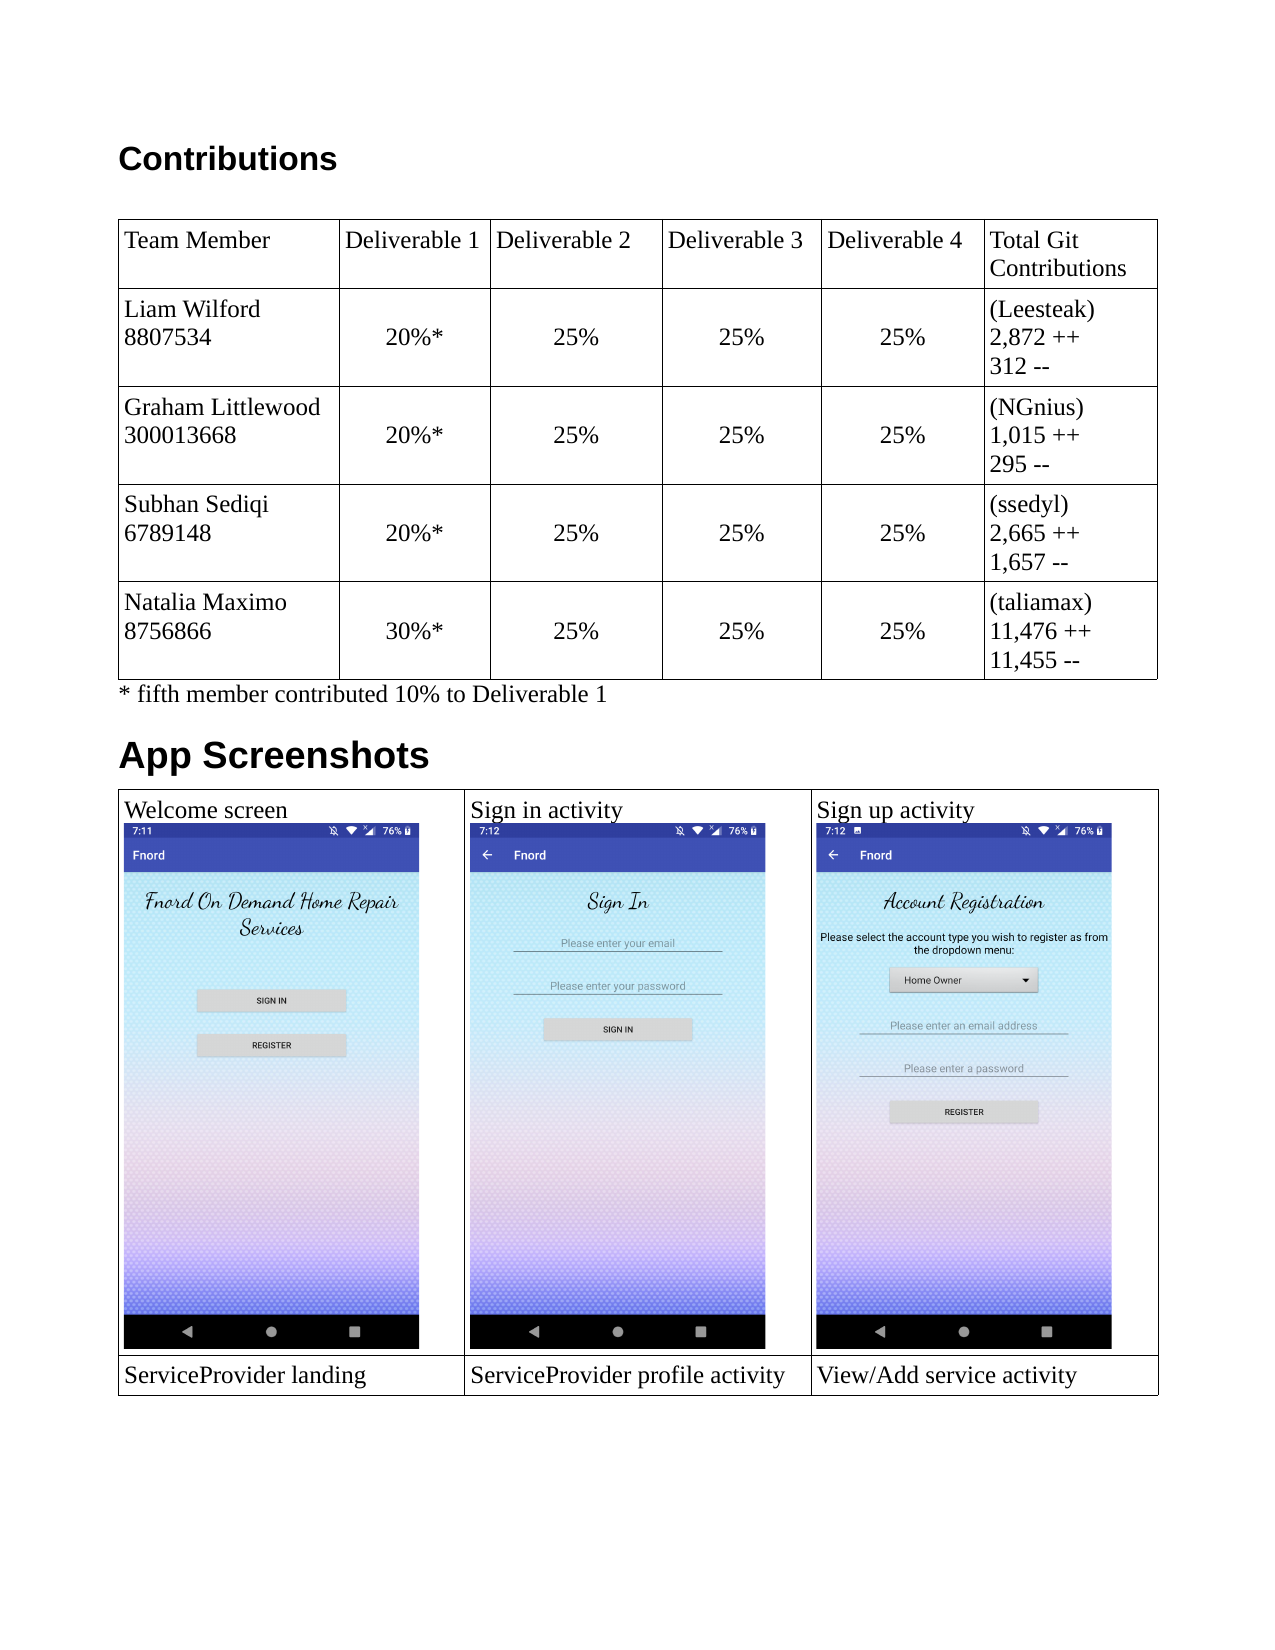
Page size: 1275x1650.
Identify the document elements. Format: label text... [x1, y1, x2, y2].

table_cell ServiceProvider landing [119, 1356, 464, 1395]
table_cell ServiceProvider profile activity [465, 1356, 811, 1395]
table_header Welcome screen [119, 790, 464, 1354]
table_cell View/Add service activity [812, 1356, 1158, 1395]
table_header Sign up activity [812, 790, 1158, 1354]
table_cell Liam Wilford 8807534 [119, 289, 339, 386]
table_cell Natalia Maximo 8756866 [119, 582, 339, 679]
picture [470, 823, 766, 1349]
table_cell 25% [491, 387, 662, 483]
table_header Team Member [119, 220, 339, 288]
table_cell 20%* [340, 387, 490, 483]
table_cell 25% [491, 485, 662, 581]
table_cell 25% [663, 582, 821, 679]
table_header Deliverable 2 [491, 220, 662, 288]
table_header Total Git Contributions [985, 220, 1157, 288]
table_cell (ssedyl) 2,665 ++ 1,657 -- [985, 485, 1157, 581]
table_cell (taliamax) 11,476 ++ 11,455 -- [985, 582, 1157, 679]
table_cell Subhan Sediqi 6789148 [119, 485, 339, 581]
table_cell (Leesteak) 2,872 ++ 312 -- [985, 289, 1157, 386]
table_cell 25% [491, 289, 662, 386]
table_header Deliverable 4 [822, 220, 984, 288]
table_cell 25% [822, 582, 984, 679]
table_cell 25% [663, 289, 821, 386]
table_cell 25% [663, 387, 821, 483]
table_header Sign in activity [465, 790, 811, 1354]
text * fifth member contributed 10% to Deliverable 1 [118, 680, 1157, 708]
picture [123, 823, 420, 1349]
table_cell 20%* [340, 485, 490, 581]
table_header Deliverable 3 [663, 220, 821, 288]
picture [816, 823, 1112, 1349]
subtitle App Screenshots [118, 733, 1157, 777]
table_cell 25% [491, 582, 662, 679]
table_header Deliverable 1 [340, 220, 490, 288]
table_cell 25% [822, 387, 984, 483]
table_cell Graham Littlewood 300013668 [119, 387, 339, 483]
table_cell 20%* [340, 289, 490, 386]
table_cell 25% [663, 485, 821, 581]
subtitle Contributions [118, 139, 1157, 178]
table_cell (NGnius) 1,015 ++ 295 -- [985, 387, 1157, 483]
table_cell 25% [822, 289, 984, 386]
table_cell 25% [822, 485, 984, 581]
table_cell 30%* [340, 582, 490, 679]
